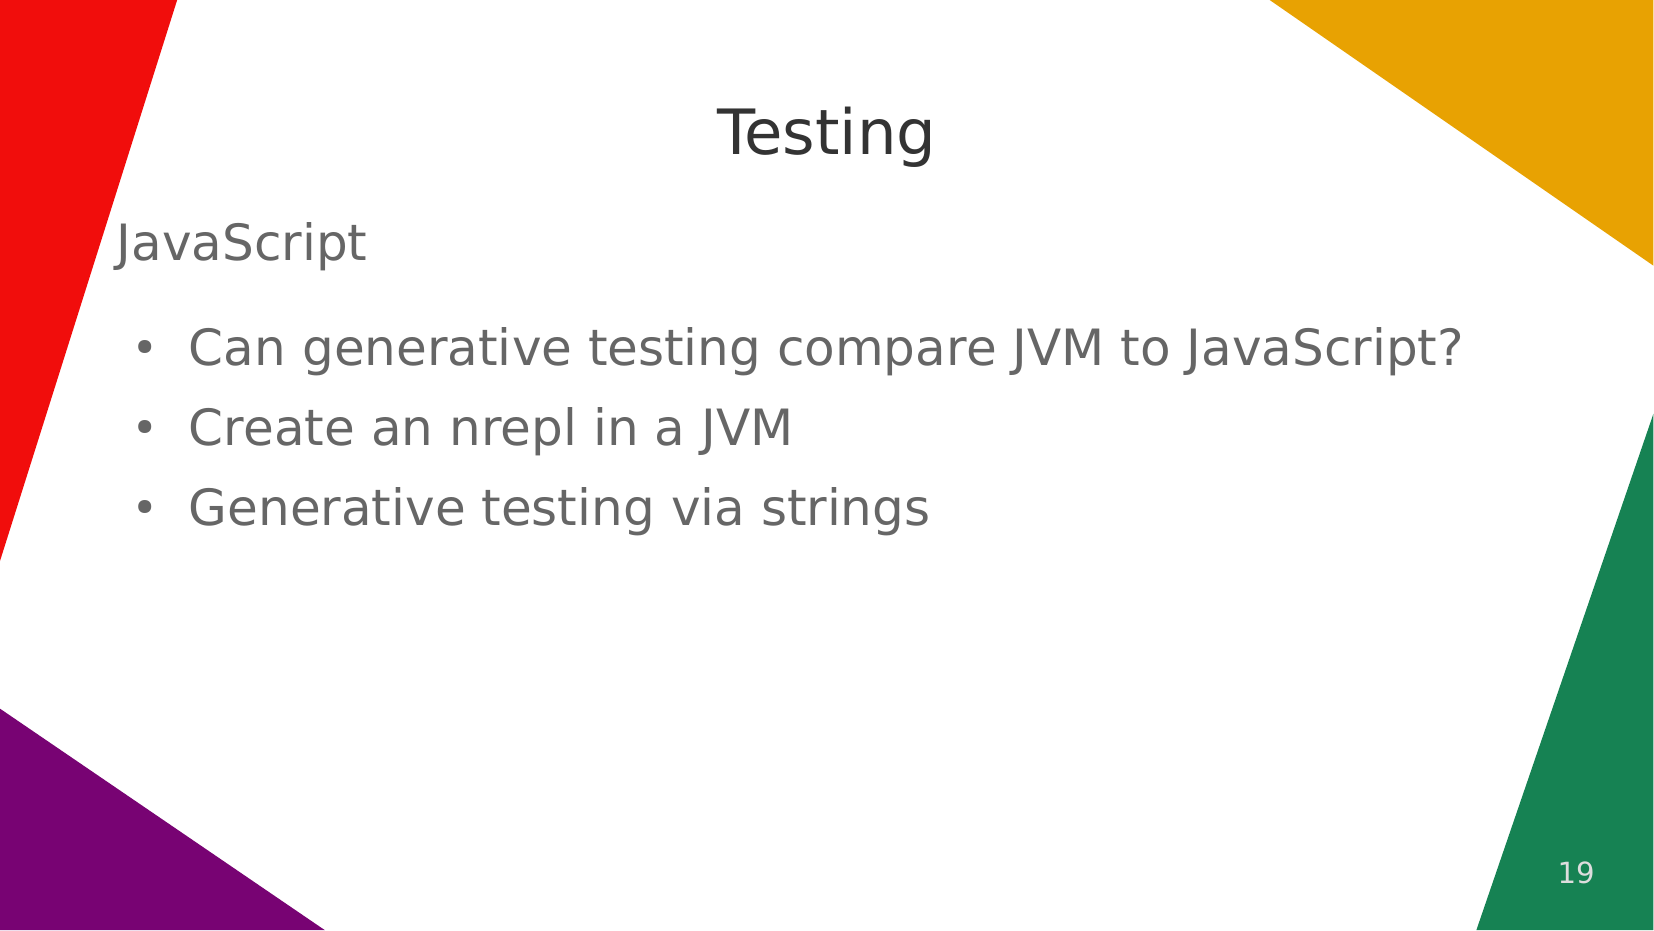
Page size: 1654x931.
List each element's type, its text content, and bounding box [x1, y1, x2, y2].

list Can generative testing compare JVM to JavaScript? Create an nrepl in a JVM Generative testing via strings [118, 318, 1536, 827]
list JavaScript [116, 213, 1535, 282]
title Testing [118, 59, 1536, 207]
